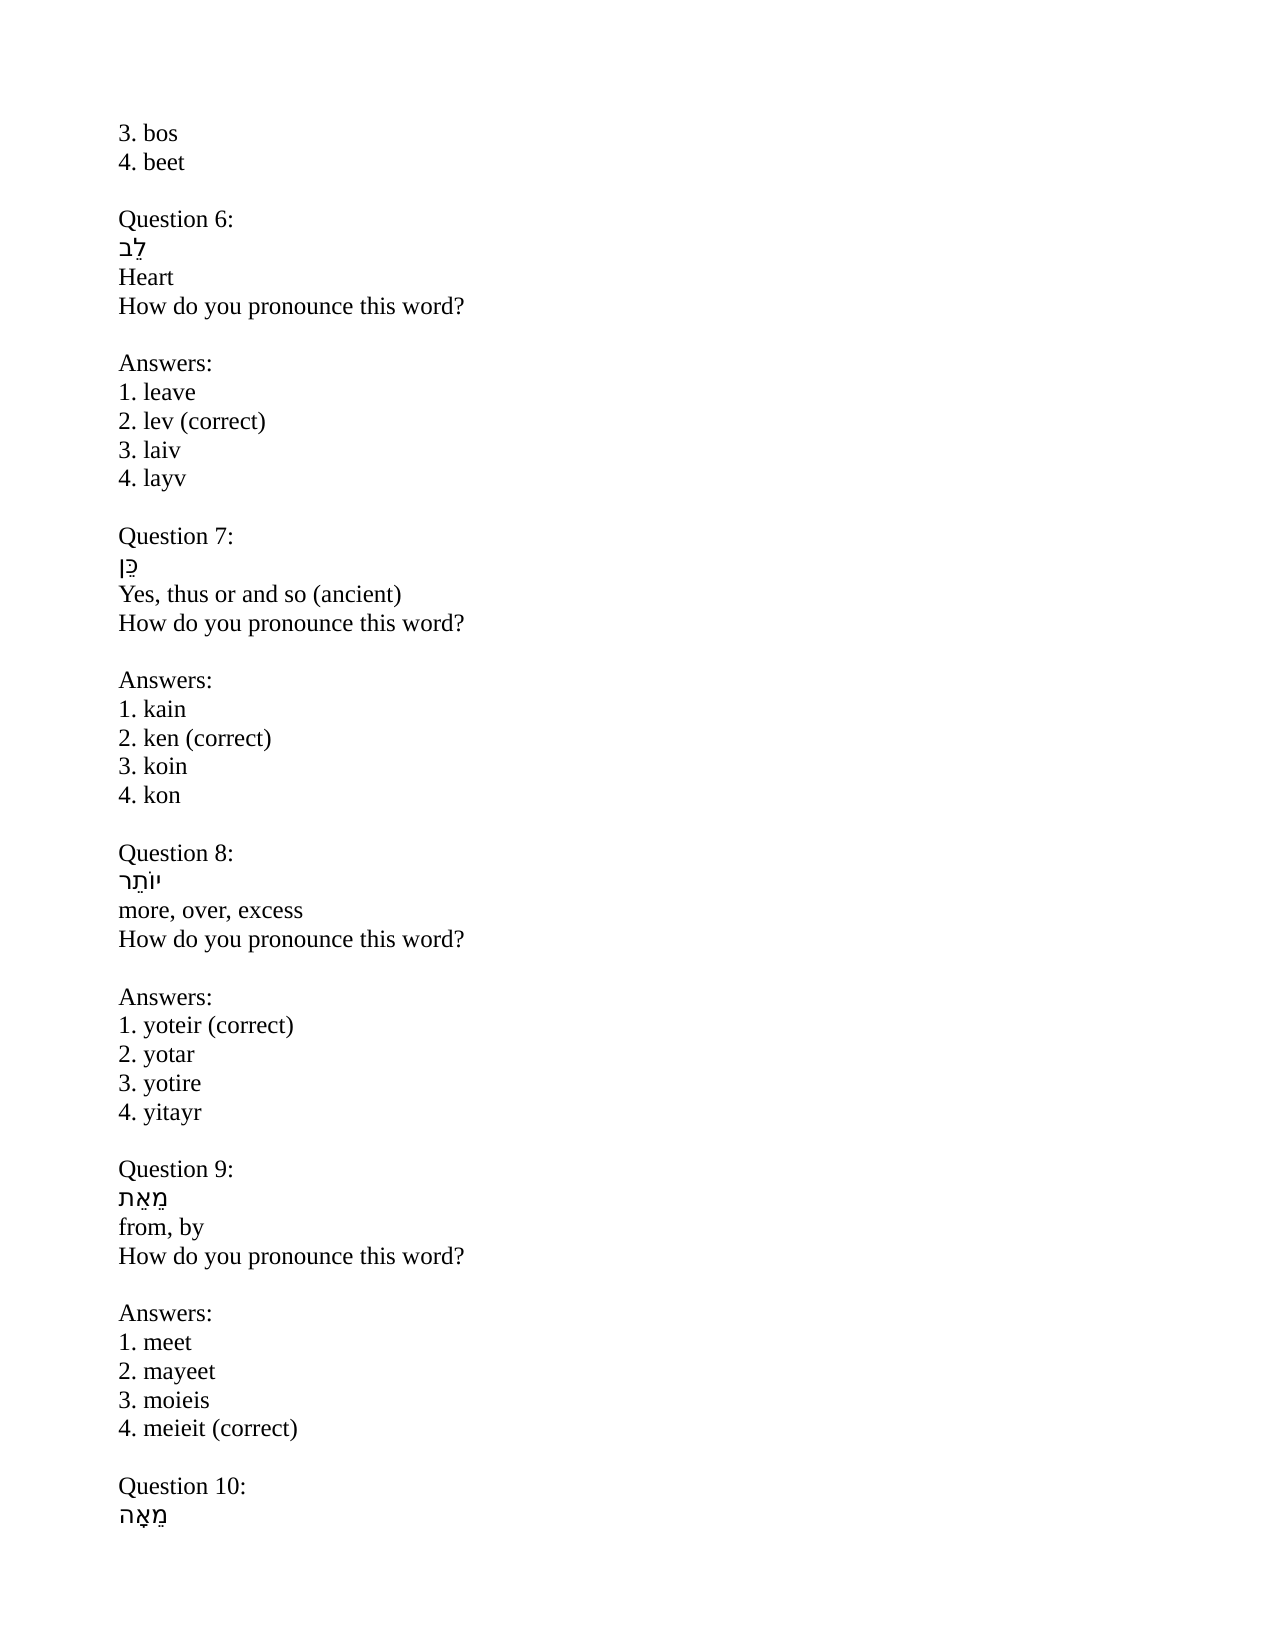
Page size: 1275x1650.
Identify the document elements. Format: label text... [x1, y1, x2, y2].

text מֵאָה [118, 1500, 1157, 1529]
text Answers: [118, 348, 1157, 377]
text 1. meet [118, 1327, 1157, 1356]
text Answers: [118, 1298, 1157, 1327]
text Answers: [118, 982, 1157, 1011]
text 1. leave [118, 377, 1157, 406]
text 3. laiv [118, 435, 1157, 463]
text Yes, thus or and so (ancient) [118, 579, 1157, 608]
text 2. ken (correct) [118, 723, 1157, 751]
text Question 10: [118, 1471, 1157, 1500]
text How do you pronounce this word? [118, 1241, 1157, 1270]
text 4. meieit (correct) [118, 1413, 1157, 1442]
text 3. moieis [118, 1385, 1157, 1413]
text Question 7: [118, 521, 1157, 550]
text 4. yitayr [118, 1097, 1157, 1126]
text more, over, excess [118, 896, 1157, 924]
text 1. kain [118, 694, 1157, 723]
text 3. bos [118, 118, 1157, 147]
text from, by [118, 1212, 1157, 1241]
text 4. layv [118, 463, 1157, 492]
text כֵּן [118, 550, 1157, 579]
text Question 8: [118, 838, 1157, 866]
text Heart [118, 262, 1157, 291]
text How do you pronounce this word? [118, 608, 1157, 636]
text Answers: [118, 665, 1157, 694]
text 4. kon [118, 780, 1157, 809]
text 4. beet [118, 147, 1157, 176]
text 3. yotire [118, 1068, 1157, 1097]
text Question 6: [118, 204, 1157, 233]
text How do you pronounce this word? [118, 291, 1157, 320]
text 2. mayeet [118, 1356, 1157, 1385]
text How do you pronounce this word? [118, 924, 1157, 953]
text 3. koin [118, 751, 1157, 780]
text לֵב [118, 233, 1157, 262]
text מֵאֵת [118, 1183, 1157, 1212]
text 1. yoteir (correct) [118, 1011, 1157, 1039]
text Question 9: [118, 1154, 1157, 1183]
text יוֹתֵר [118, 866, 1157, 896]
text 2. lev (correct) [118, 406, 1157, 435]
text 2. yotar [118, 1039, 1157, 1068]
